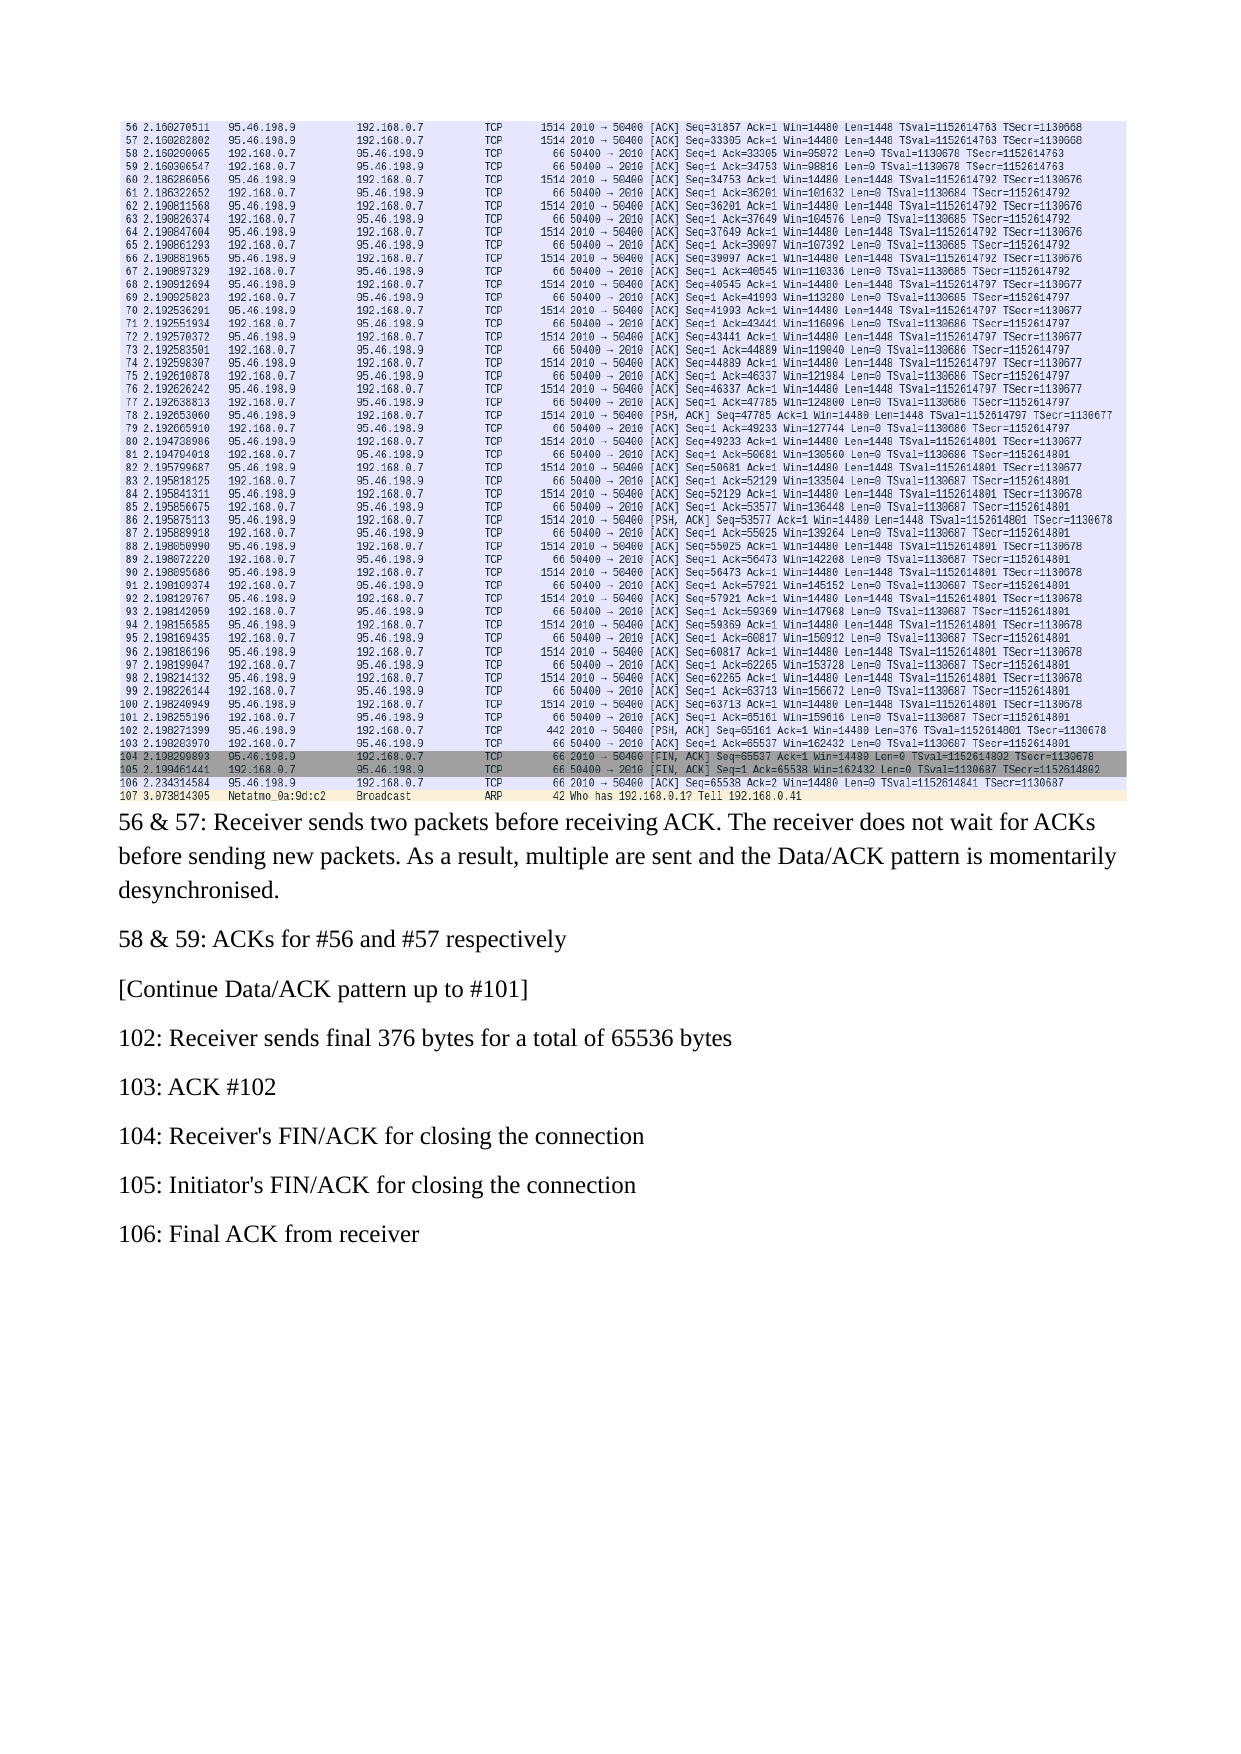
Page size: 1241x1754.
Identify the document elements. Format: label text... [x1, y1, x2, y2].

text 102: Receiver sends final 376 bytes for a total of 65536 bytes [118, 1023, 1122, 1051]
text 56 & 57: Receiver sends two packets before receiving ACK. The receiver does not wait for ACKs before sending new packets. As a result, multiple are sent and the Data/ACK pattern is momentarily desynchronised. [118, 118, 1122, 904]
text 58 & 59: ACKs for #56 and #57 respectively [118, 924, 1122, 953]
text 103: ACK #102 [118, 1072, 1122, 1101]
text [Continue Data/ACK pattern up to #101] [118, 974, 1122, 1002]
text 106: Final ACK from receiver [118, 1219, 1122, 1248]
text 105: Initiator's FIN/ACK for closing the connection [118, 1170, 1122, 1199]
text 104: Receiver's FIN/ACK for closing the connection [118, 1121, 1122, 1149]
